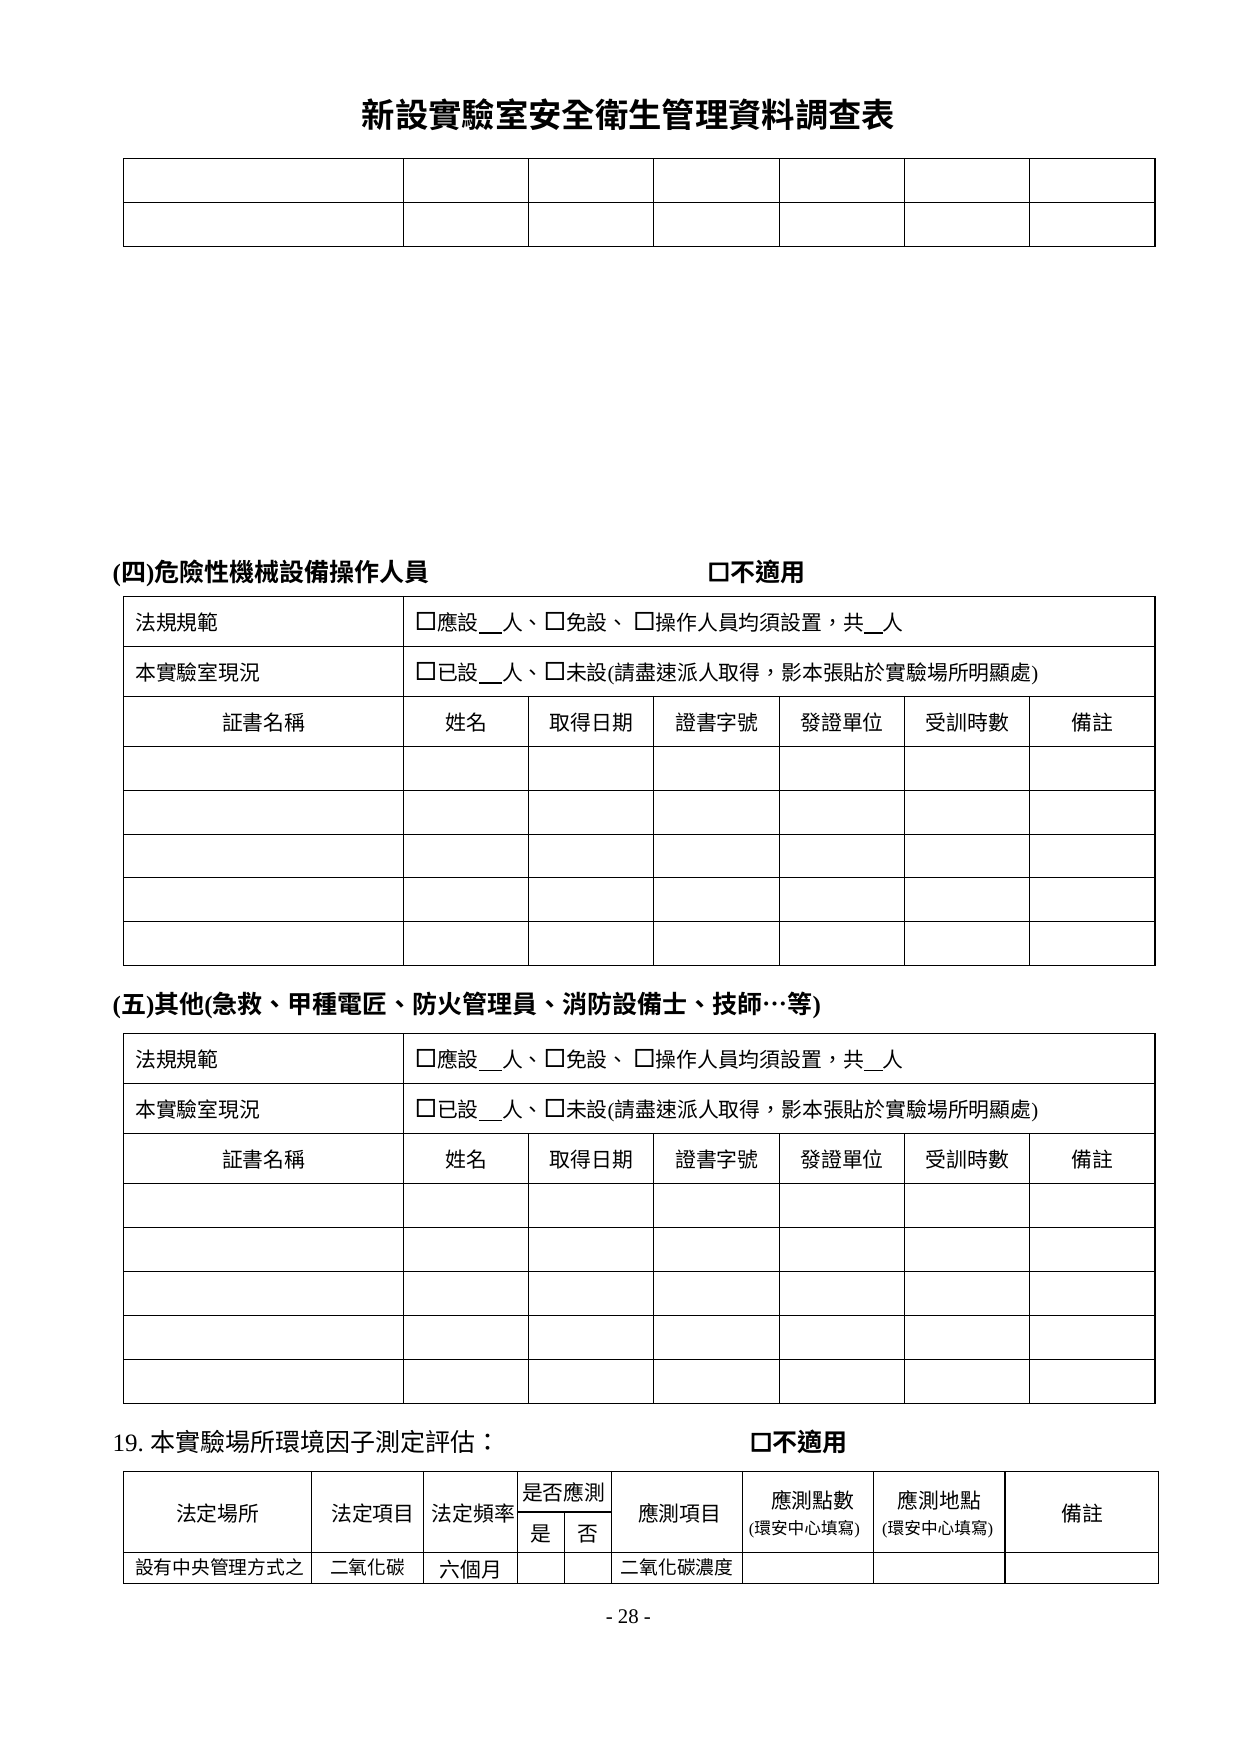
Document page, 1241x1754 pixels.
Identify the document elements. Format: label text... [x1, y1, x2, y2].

table_cell [654, 1184, 779, 1227]
table_cell 二氧化碳 [312, 1553, 423, 1583]
table_cell [404, 791, 528, 833]
table_cell [529, 1360, 653, 1402]
table_cell [404, 1272, 528, 1315]
table_cell [1030, 203, 1154, 246]
table_cell 設有中央管理方式之 [124, 1553, 311, 1583]
table_cell [124, 159, 403, 202]
table_cell [743, 1553, 873, 1583]
table_cell [529, 1316, 653, 1359]
table_cell [404, 747, 528, 789]
table_cell [905, 1360, 1029, 1402]
table_cell [124, 791, 403, 833]
table_cell [654, 922, 779, 965]
table_cell 取得日期 [529, 697, 653, 746]
table_cell [124, 1360, 403, 1402]
table_cell [518, 1553, 564, 1583]
table_header 法定項目 [312, 1472, 423, 1552]
table_cell 已設 人、未設(請盡速派人取得，影本張貼於實驗場所明顯處) [404, 1084, 1154, 1133]
table_cell [1030, 1316, 1154, 1359]
table_cell [780, 159, 904, 202]
table_cell 姓名 [404, 1134, 528, 1183]
table_cell [780, 1316, 904, 1359]
table_cell [905, 1184, 1029, 1227]
table_cell [529, 878, 653, 921]
table_cell [404, 203, 528, 246]
table_header 應測地點 (環安中心填寫) [874, 1472, 1004, 1552]
table_cell 已設 人、未設(請盡速派人取得，影本張貼於實驗場所明顯處) [404, 647, 1154, 696]
table_cell [1030, 747, 1154, 789]
table_cell [780, 835, 904, 877]
table_cell [124, 922, 403, 965]
table_cell [529, 835, 653, 877]
table_cell [654, 747, 779, 789]
table_cell 證書字號 [654, 1134, 779, 1183]
table_cell [780, 1184, 904, 1227]
table_cell 証書名稱 [124, 697, 403, 746]
table_header 應測點數 (環安中心填寫) [743, 1472, 873, 1552]
table_cell [529, 922, 653, 965]
table_cell [529, 1272, 653, 1315]
table_cell [529, 1228, 653, 1271]
table_cell [780, 1272, 904, 1315]
table_cell 發證單位 [780, 1134, 904, 1183]
text (五)其他(急救、甲種電匠、防火管理員、消防設備士、技師…等) [112, 985, 1144, 1021]
table_header 法規規範 [124, 597, 403, 646]
table_cell 發證單位 [780, 697, 904, 746]
table_header 備註 [1006, 1472, 1158, 1552]
table_cell [780, 878, 904, 921]
table_cell [905, 835, 1029, 877]
table_cell [529, 159, 653, 202]
table_cell 備註 [1030, 697, 1154, 746]
table_cell 六個月 [424, 1553, 517, 1583]
table_cell [404, 922, 528, 965]
table_cell [1006, 1553, 1158, 1583]
table_cell [124, 1228, 403, 1271]
table_cell [124, 747, 403, 789]
table_cell [905, 747, 1029, 789]
table_cell [124, 1316, 403, 1359]
table_cell [905, 159, 1029, 202]
table_cell [404, 1360, 528, 1402]
table_cell [124, 1272, 403, 1315]
table_cell 否 [565, 1513, 611, 1552]
table_cell [1030, 1360, 1154, 1402]
table_cell [529, 791, 653, 833]
table_cell [654, 1272, 779, 1315]
table_cell 証書名稱 [124, 1134, 403, 1183]
table_cell 姓名 [404, 697, 528, 746]
table_cell [654, 791, 779, 833]
table_cell 是 [518, 1513, 564, 1552]
table_cell [529, 203, 653, 246]
table_cell [905, 791, 1029, 833]
table_cell [404, 835, 528, 877]
table_cell 取得日期 [529, 1134, 653, 1183]
table_cell [654, 1228, 779, 1271]
table_cell [780, 203, 904, 246]
table_cell [404, 878, 528, 921]
table_cell [529, 747, 653, 789]
list 本實驗場所環境因子測定評估： 不適用 [112, 1422, 1144, 1458]
table_header 法定頻率 [424, 1472, 517, 1552]
table_header 是否應測 [518, 1472, 611, 1511]
table_cell 證書字號 [654, 697, 779, 746]
table_cell 受訓時數 [905, 697, 1029, 746]
table_cell [529, 1184, 653, 1227]
table_cell [1030, 1272, 1154, 1315]
table_cell 受訓時數 [905, 1134, 1029, 1183]
table_cell [124, 1184, 403, 1227]
table_cell [404, 1228, 528, 1271]
table_cell [905, 1316, 1029, 1359]
table_header 法定場所 [124, 1472, 311, 1552]
table_cell [654, 835, 779, 877]
table_cell [905, 1228, 1029, 1271]
table_cell [1030, 878, 1154, 921]
table_cell [1030, 1228, 1154, 1271]
table_cell [654, 878, 779, 921]
table_cell [1030, 159, 1154, 202]
table_cell [780, 791, 904, 833]
table_cell [654, 159, 779, 202]
table_cell [404, 159, 528, 202]
table_cell [780, 747, 904, 789]
table_cell [780, 1228, 904, 1271]
table_cell [565, 1553, 611, 1583]
table_cell [905, 878, 1029, 921]
table_cell [654, 1316, 779, 1359]
table_cell [404, 1316, 528, 1359]
table_cell [654, 1360, 779, 1402]
table_cell [874, 1553, 1004, 1583]
table_cell 備註 [1030, 1134, 1154, 1183]
text (四)危險性機械設備操作人員 不適用 [112, 552, 1144, 588]
table_header 應設 人、免設、 操作人員均須設置，共 人 [404, 597, 1154, 646]
table_cell [124, 203, 403, 246]
table_cell 本實驗室現況 [124, 647, 403, 696]
table_header 應設 人、免設、 操作人員均須設置，共 人 [404, 1034, 1154, 1083]
table_cell [1030, 1184, 1154, 1227]
table_cell [905, 1272, 1029, 1315]
table_cell [905, 922, 1029, 965]
table_header 應測項目 [612, 1472, 742, 1552]
table_cell [905, 203, 1029, 246]
table_cell 二氧化碳濃度 [612, 1553, 742, 1583]
table_header 法規規範 [124, 1034, 403, 1083]
table_cell [124, 878, 403, 921]
table_cell [1030, 791, 1154, 833]
table_cell [1030, 835, 1154, 877]
table_cell 本實驗室現況 [124, 1084, 403, 1133]
table_cell [780, 1360, 904, 1402]
table_cell [124, 835, 403, 877]
table_cell [1030, 922, 1154, 965]
table_cell [404, 1184, 528, 1227]
table_cell [780, 922, 904, 965]
table_cell [654, 203, 779, 246]
